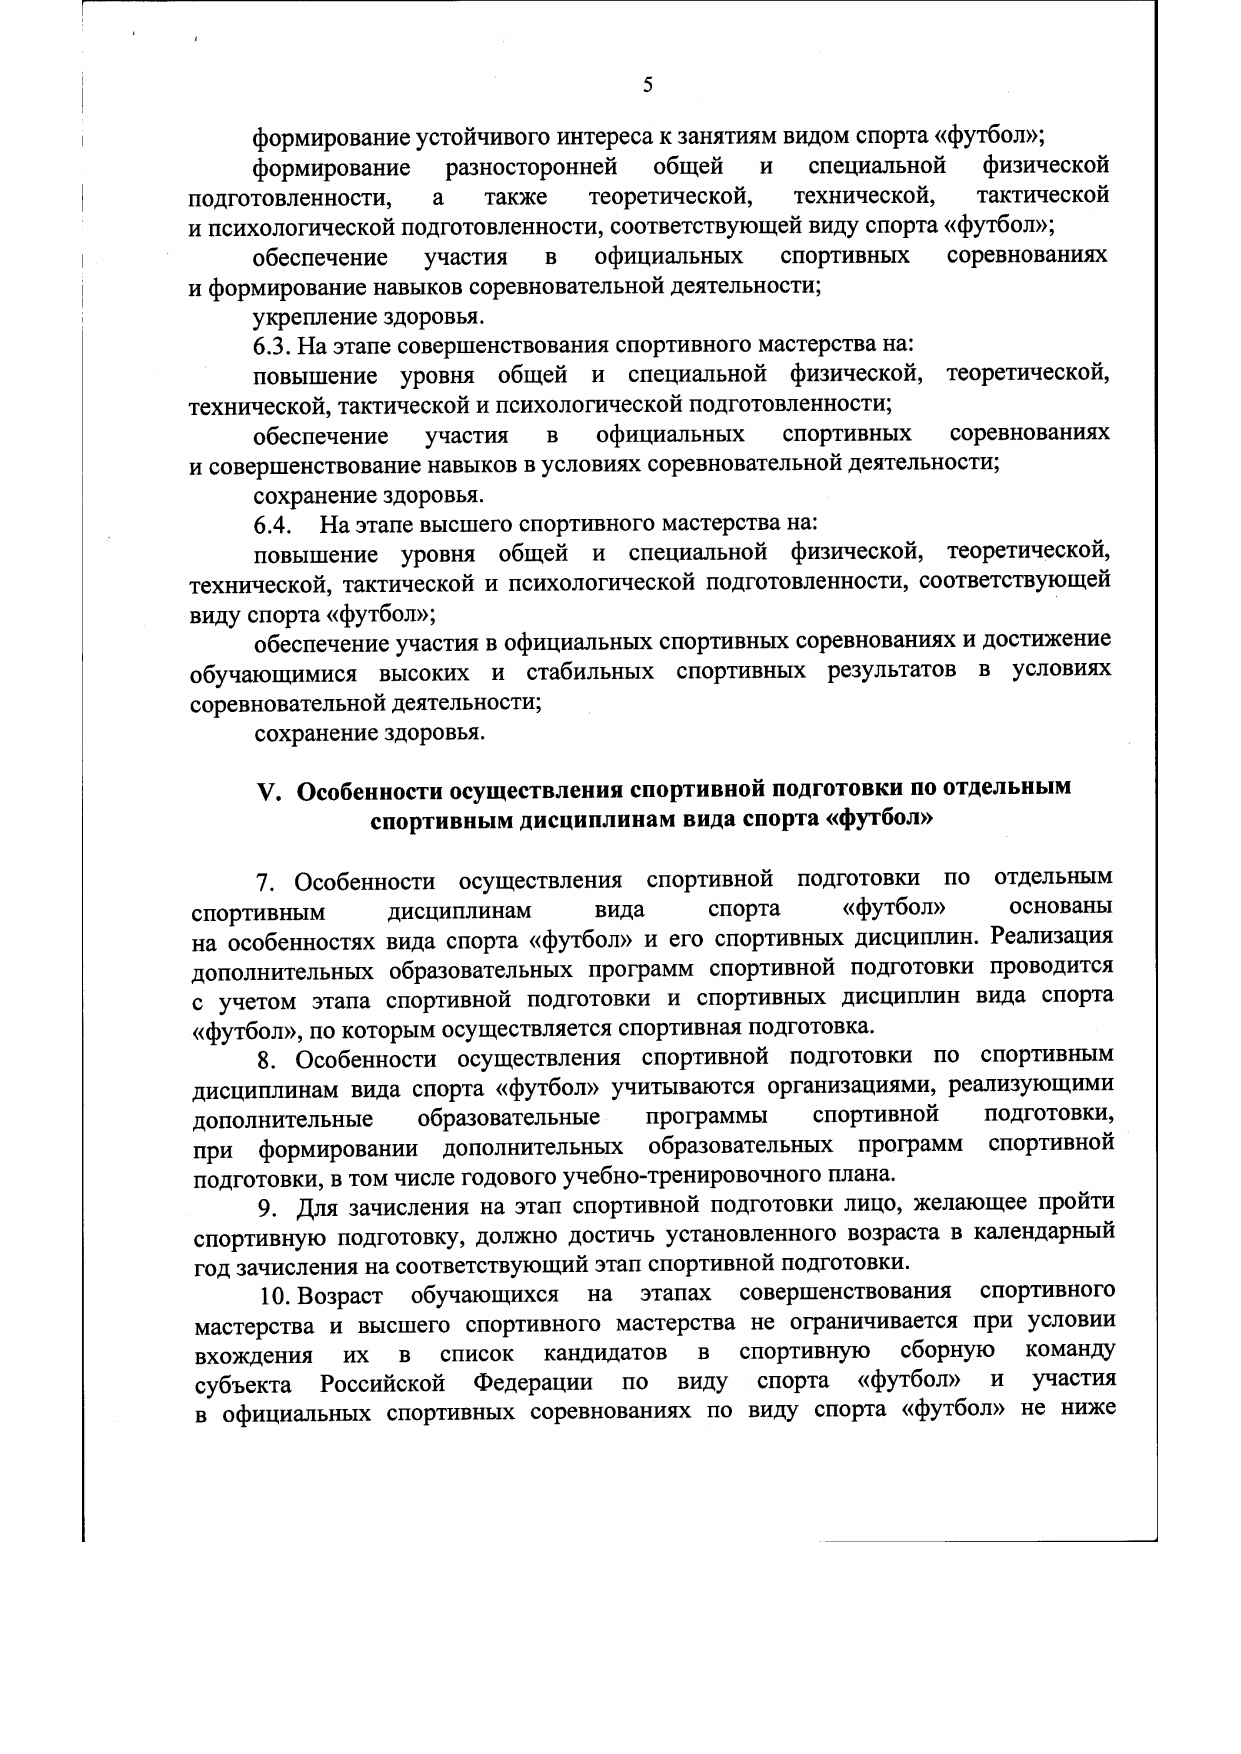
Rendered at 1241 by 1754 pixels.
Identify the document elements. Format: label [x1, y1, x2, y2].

picture [82, 0, 1158, 1542]
